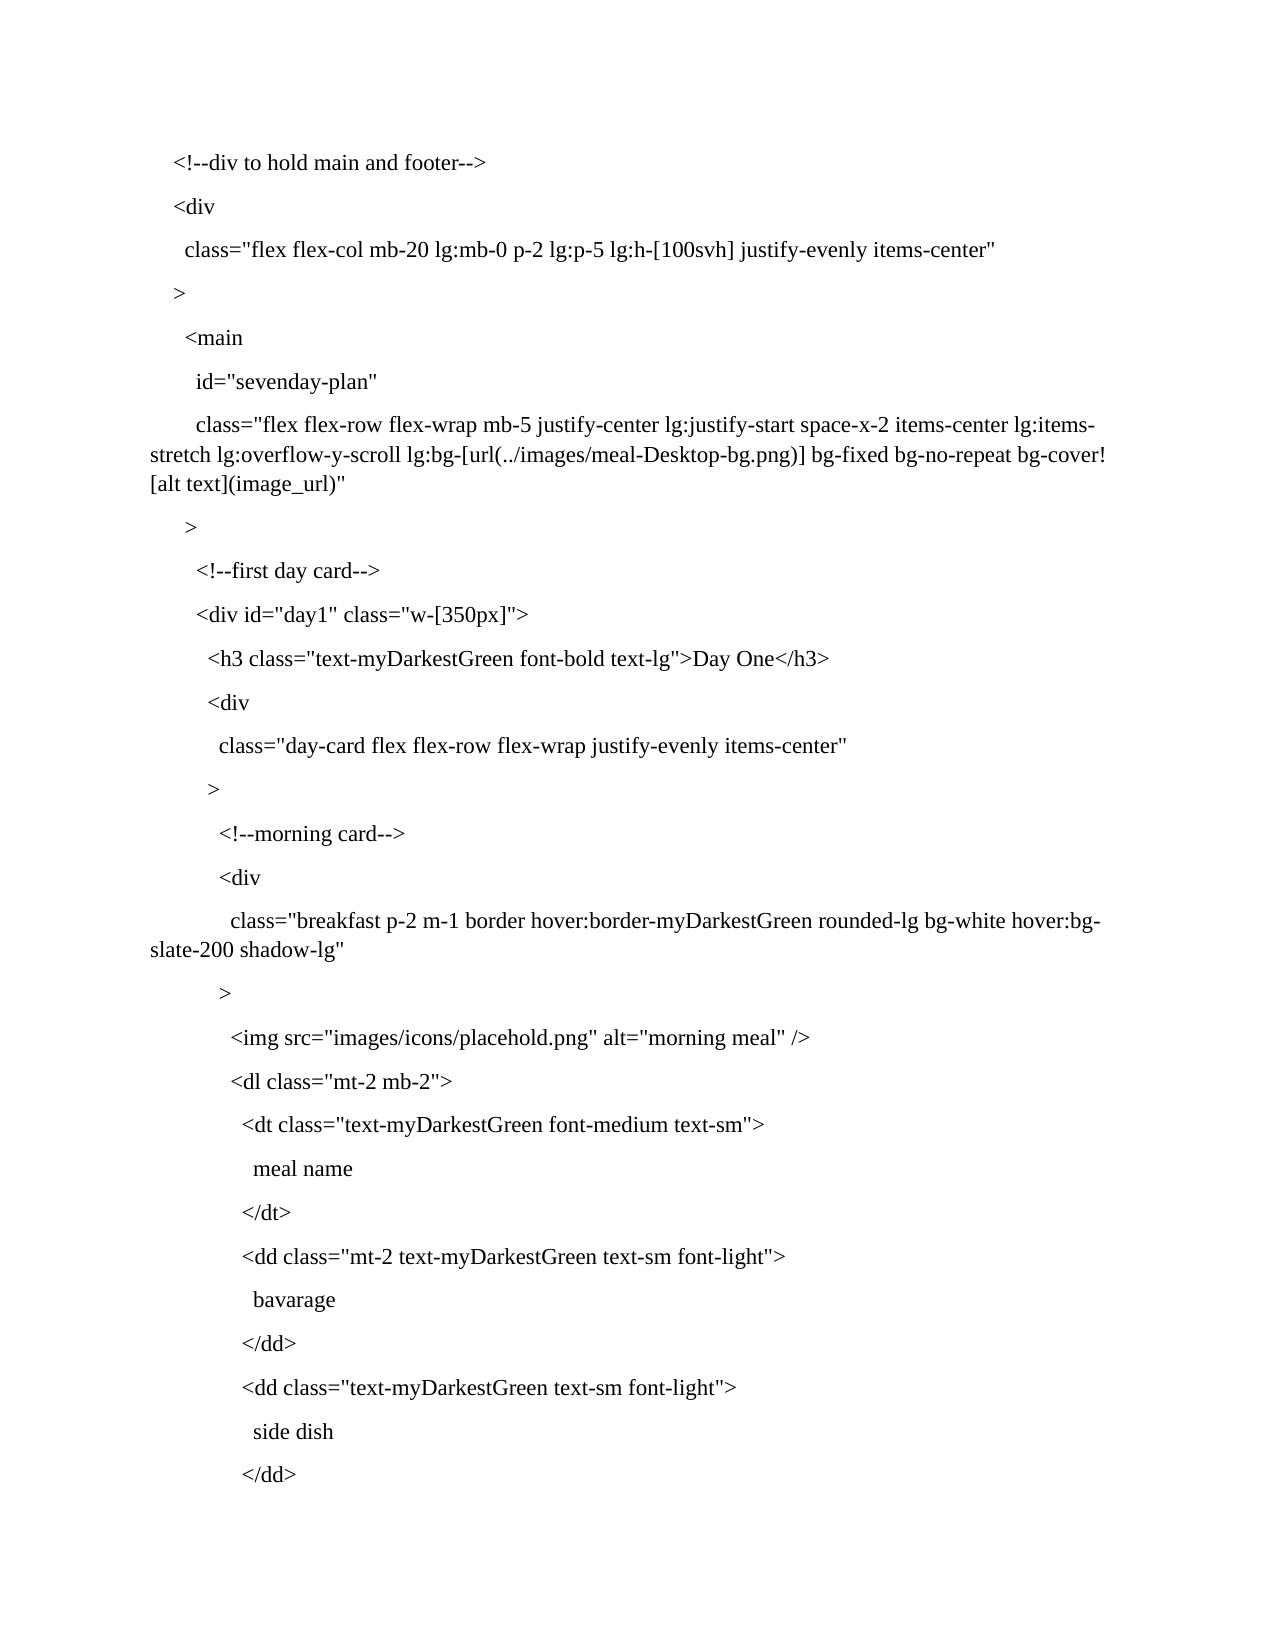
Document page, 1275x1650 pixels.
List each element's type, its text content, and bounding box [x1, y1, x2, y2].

text <img src="images/icons/placehold.png" alt="morning meal" /> [150, 1025, 1125, 1050]
text <dt class="text-myDarkestGreen font-medium text-sm"> [150, 1112, 1125, 1138]
text id="sevenday-plan" [150, 369, 1125, 394]
text > [150, 777, 1125, 802]
text <div [150, 194, 1125, 219]
text class="breakfast p-2 m-1 border hover:border-myDarkestGreen rounded-lg bg-white hover:bg-slate-200 shadow-lg" [150, 908, 1125, 963]
text <main [150, 325, 1125, 350]
text </dt> [150, 1200, 1125, 1225]
text </dd> [150, 1462, 1125, 1488]
text meal name [150, 1156, 1125, 1182]
text > [150, 514, 1125, 540]
text <div [150, 864, 1125, 890]
text <div [150, 689, 1125, 715]
text <dd class="mt-2 text-myDarkestGreen text-sm font-light"> [150, 1244, 1125, 1269]
text class="day-card flex flex-row flex-wrap justify-evenly items-center" [150, 733, 1125, 759]
text bavarage [150, 1287, 1125, 1313]
text class="flex flex-col mb-20 lg:mb-0 p-2 lg:p-5 lg:h-[100svh] justify-evenly items-center" [150, 237, 1125, 263]
text <dl class="mt-2 mb-2"> [150, 1069, 1125, 1094]
text side dish [150, 1419, 1125, 1444]
text <dd class="text-myDarkestGreen text-sm font-light"> [150, 1375, 1125, 1400]
text > [150, 981, 1125, 1007]
text > [150, 281, 1125, 307]
text <!--first day card--> [150, 558, 1125, 584]
text class="flex flex-row flex-wrap mb-5 justify-center lg:justify-start space-x-2 items-center lg:items-stretch lg:overflow-y-scroll lg:bg-[url(../images/meal-Desktop-bg.png)] bg-fixed bg-no-repeat bg-cover![alt text](image_url)" [150, 412, 1125, 496]
text <h3 class="text-myDarkestGreen font-bold text-lg">Day One</h3> [150, 646, 1125, 671]
text <div id="day1" class="w-[350px]"> [150, 602, 1125, 627]
text <!--morning card--> [150, 821, 1125, 846]
text </dd> [150, 1331, 1125, 1357]
text <!--div to hold main and footer--> [150, 150, 1125, 175]
